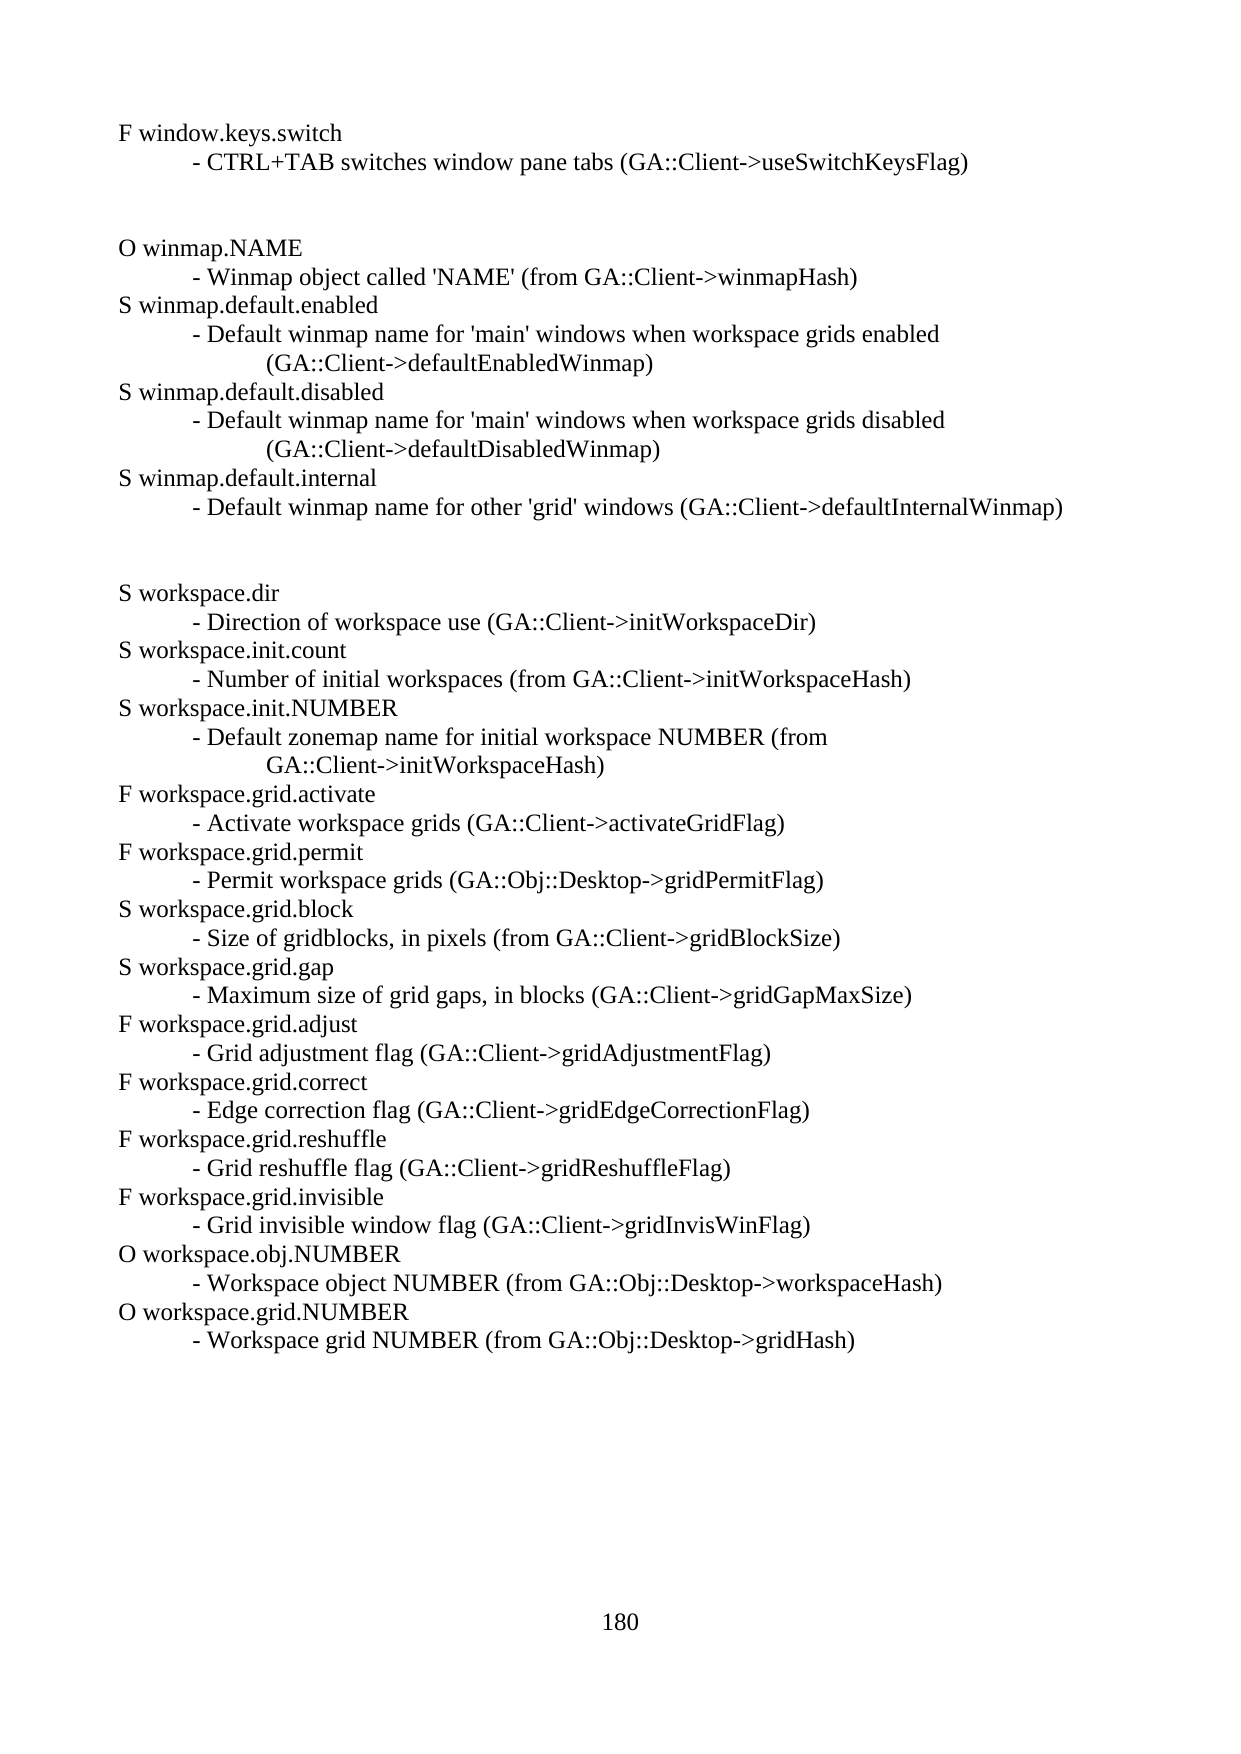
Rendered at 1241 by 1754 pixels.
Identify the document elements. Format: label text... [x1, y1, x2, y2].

text (GA::Client->defaultDisabledWinmap) [118, 434, 1122, 463]
text F workspace.grid.permit [118, 837, 1122, 866]
text - Default winmap name for other 'grid' windows (GA::Client->defaultInternalWinmap) [118, 492, 1122, 521]
text - Maximum size of grid gaps, in blocks (GA::Client->gridGapMaxSize) [118, 981, 1122, 1009]
text - CTRL+TAB switches window pane tabs (GA::Client->useSwitchKeysFlag) [118, 147, 1122, 176]
text S workspace.grid.block [118, 894, 1122, 923]
text - Workspace object NUMBER (from GA::Obj::Desktop->workspaceHash) [118, 1268, 1122, 1297]
text - Grid adjustment flag (GA::Client->gridAdjustmentFlag) [118, 1038, 1122, 1067]
text F workspace.grid.activate [118, 779, 1122, 808]
text F window.keys.switch [118, 118, 1122, 147]
text F workspace.grid.correct [118, 1067, 1122, 1096]
text - Default winmap name for 'main' windows when workspace grids enabled [118, 319, 1122, 348]
text S winmap.default.internal [118, 463, 1122, 492]
text O workspace.obj.NUMBER [118, 1239, 1122, 1268]
text GA::Client->initWorkspaceHash) [118, 751, 1122, 779]
text F workspace.grid.adjust [118, 1009, 1122, 1038]
text - Activate workspace grids (GA::Client->activateGridFlag) [118, 808, 1122, 837]
text - Edge correction flag (GA::Client->gridEdgeCorrectionFlag) [118, 1096, 1122, 1124]
text - Direction of workspace use (GA::Client->initWorkspaceDir) [118, 607, 1122, 636]
text O winmap.NAME [118, 233, 1122, 262]
text - Grid invisible window flag (GA::Client->gridInvisWinFlag) [118, 1211, 1122, 1239]
text - Number of initial workspaces (from GA::Client->initWorkspaceHash) [118, 664, 1122, 693]
text - Size of gridblocks, in pixels (from GA::Client->gridBlockSize) [118, 923, 1122, 952]
text S winmap.default.enabled [118, 291, 1122, 319]
text O workspace.grid.NUMBER [118, 1297, 1122, 1326]
text - Grid reshuffle flag (GA::Client->gridReshuffleFlag) [118, 1153, 1122, 1182]
text F workspace.grid.invisible [118, 1182, 1122, 1211]
text (GA::Client->defaultEnabledWinmap) [118, 348, 1122, 377]
text - Default zonemap name for initial workspace NUMBER (from [118, 722, 1122, 751]
text - Permit workspace grids (GA::Obj::Desktop->gridPermitFlag) [118, 866, 1122, 894]
text S winmap.default.disabled [118, 377, 1122, 406]
text - Default winmap name for 'main' windows when workspace grids disabled [118, 406, 1122, 434]
text - Workspace grid NUMBER (from GA::Obj::Desktop->gridHash) [118, 1326, 1122, 1354]
text S workspace.init.NUMBER [118, 693, 1122, 722]
text S workspace.init.count [118, 636, 1122, 664]
text F workspace.grid.reshuffle [118, 1124, 1122, 1153]
text - Winmap object called 'NAME' (from GA::Client->winmapHash) [118, 262, 1122, 291]
text S workspace.grid.gap [118, 952, 1122, 981]
text S workspace.dir [118, 578, 1122, 607]
